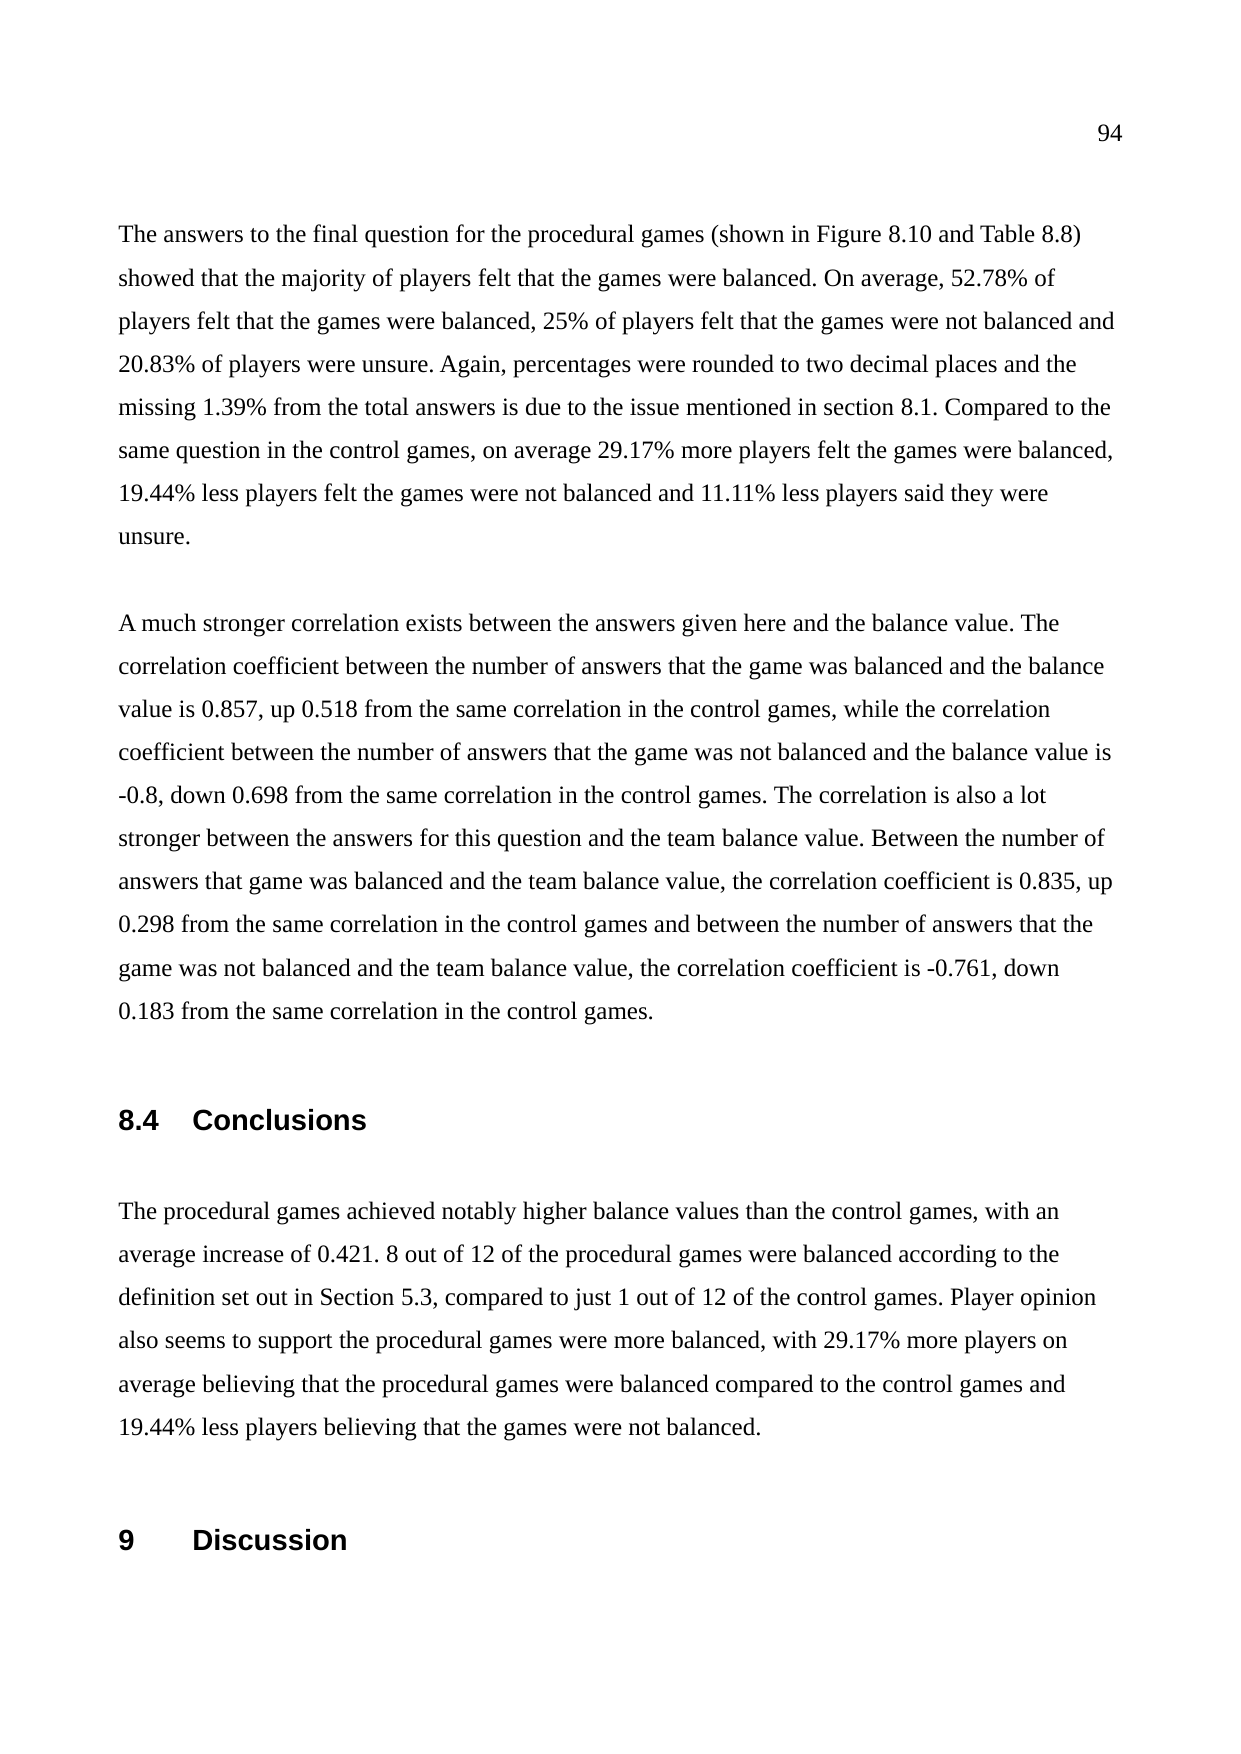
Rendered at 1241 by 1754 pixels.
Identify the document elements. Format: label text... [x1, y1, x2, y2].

subtitle Conclusions [118, 1103, 1122, 1136]
text The answers to the final question for the procedural games (shown in Figure 8.10 and Table 8.8) showed that the majority of players felt that the games were balanced. On average, 52.78% of players felt that the games were balanced, 25% of players felt that the games were not balanced and 20.83% of players were unsure. Again, percentages were rounded to two decimal places and the missing 1.39% from the total answers is due to the issue mentioned in section 8.1. Compared to the same question in the control games, on average 29.17% more players felt the games were balanced, 19.44% less players felt the games were not balanced and 11.11% less players said they were unsure. [118, 219, 1122, 550]
text The procedural games achieved notably higher balance values than the control games, with an average increase of 0.421. 8 out of 12 of the procedural games were balanced according to the definition set out in Section 5.3, compared to just 1 out of 12 of the control games. Player opinion also seems to support the procedural games were more balanced, with 29.17% more players on average believing that the procedural games were balanced compared to the control games and 19.44% less players believing that the games were not balanced. [118, 1196, 1122, 1441]
subtitle Discussion [118, 1523, 1122, 1557]
text A much stronger correlation exists between the answers given here and the balance value. The correlation coefficient between the number of answers that the game was balanced and the balance value is 0.857, up 0.518 from the same correlation in the control games, while the correlation coefficient between the number of answers that the game was not balanced and the balance value is -0.8, down 0.698 from the same correlation in the control games. The correlation is also a lot stronger between the answers for this question and the team balance value. Between the number of answers that game was balanced and the team balance value, the correlation coefficient is 0.835, up 0.298 from the same correlation in the control games and between the number of answers that the game was not balanced and the team balance value, the correlation coefficient is -0.761, down 0.183 from the same correlation in the control games. [118, 608, 1122, 1024]
